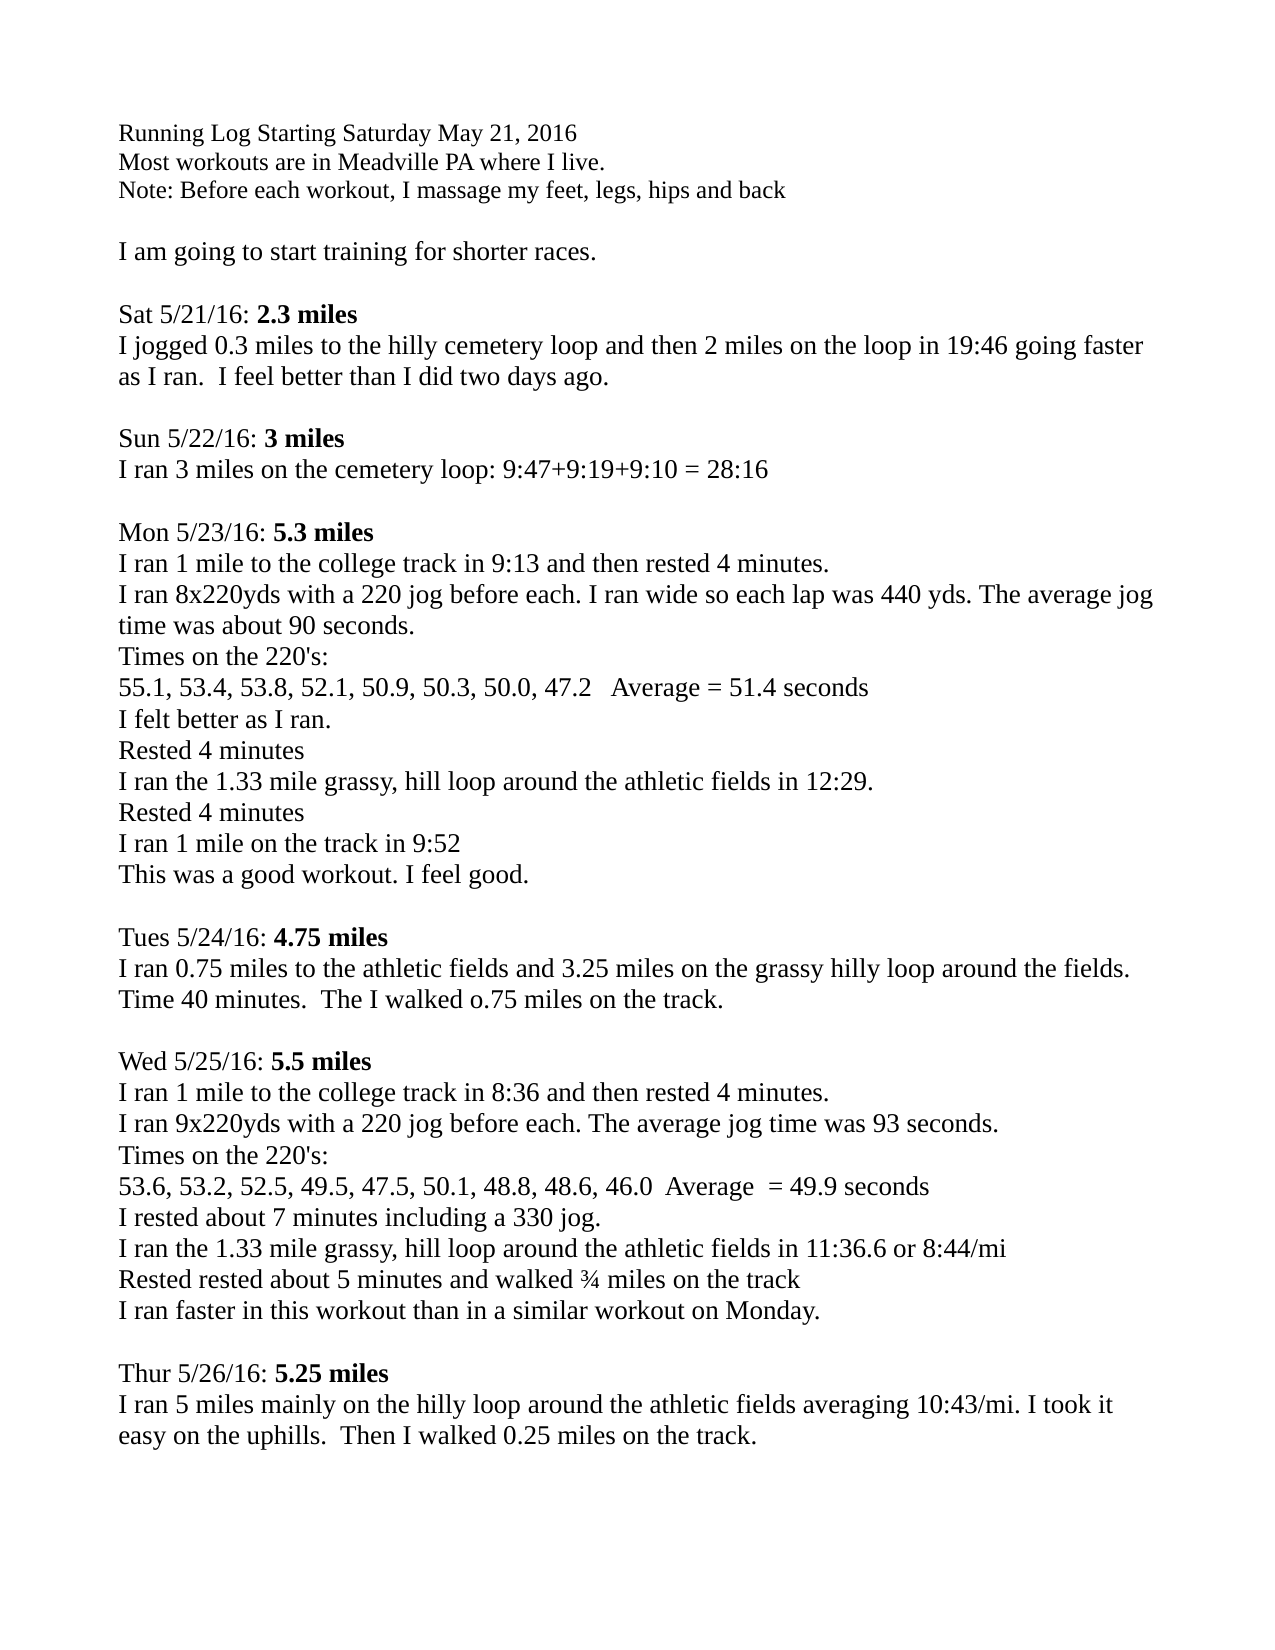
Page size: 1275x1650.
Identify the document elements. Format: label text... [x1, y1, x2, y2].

text Running Log Starting Saturday May 21, 2016 [118, 118, 1157, 147]
text Rested 4 minutes [118, 734, 1157, 765]
text I ran 9x220yds with a 220 jog before each. The average jog time was 93 seconds. [118, 1108, 1157, 1139]
text I ran 8x220yds with a 220 jog before each. I ran wide so each lap was 440 yds. The average jog time was about 90 seconds. [118, 578, 1157, 640]
text Sun 5/22/16: 3 miles [118, 422, 1157, 453]
text Times on the 220's: [118, 640, 1157, 672]
text I ran 1 mile on the track in 9:52 [118, 827, 1157, 858]
text I felt better as I ran. [118, 703, 1157, 734]
text This was a good workout. I feel good. [118, 858, 1157, 889]
text I ran 5 miles mainly on the hilly loop around the athletic fields averaging 10:43/mi. I took it easy on the uphills. Then I walked 0.25 miles on the track. [118, 1388, 1157, 1450]
text I ran the 1.33 mile grassy, hill loop around the athletic fields in 12:29. [118, 765, 1157, 796]
text 53.6, 53.2, 52.5, 49.5, 47.5, 50.1, 48.8, 48.6, 46.0 Average = 49.9 seconds [118, 1170, 1157, 1201]
text Mon 5/23/16: 5.3 miles [118, 516, 1157, 547]
text I rested about 7 minutes including a 330 jog. [118, 1201, 1157, 1232]
text I ran 1 mile to the college track in 8:36 and then rested 4 minutes. [118, 1076, 1157, 1108]
text I ran 0.75 miles to the athletic fields and 3.25 miles on the grassy hilly loop around the fields. Time 40 minutes. The I walked o.75 miles on the track. [118, 952, 1157, 1014]
text I ran the 1.33 mile grassy, hill loop around the athletic fields in 11:36.6 or 8:44/mi [118, 1232, 1157, 1263]
text I am going to start training for shorter races. [118, 236, 1157, 267]
text Thur 5/26/16: 5.25 miles [118, 1357, 1157, 1388]
text Tues 5/24/16: 4.75 miles [118, 921, 1157, 952]
text Times on the 220's: [118, 1139, 1157, 1170]
text Most workouts are in Meadville PA where I live. [118, 147, 1157, 176]
text I ran 3 miles on the cemetery loop: 9:47+9:19+9:10 = 28:16 [118, 453, 1157, 485]
text Note: Before each workout, I massage my feet, legs, hips and back [118, 176, 1157, 204]
text Wed 5/25/16: 5.5 miles [118, 1045, 1157, 1076]
text 55.1, 53.4, 53.8, 52.1, 50.9, 50.3, 50.0, 47.2 Average = 51.4 seconds [118, 672, 1157, 703]
text I jogged 0.3 miles to the hilly cemetery loop and then 2 miles on the loop in 19:46 going faster as I ran. I feel better than I did two days ago. [118, 329, 1157, 391]
text Sat 5/21/16: 2.3 miles [118, 298, 1157, 329]
text Rested rested about 5 minutes and walked ¾ miles on the track [118, 1263, 1157, 1294]
text Rested 4 minutes [118, 796, 1157, 827]
text I ran 1 mile to the college track in 9:13 and then rested 4 minutes. [118, 547, 1157, 578]
text I ran faster in this workout than in a similar workout on Monday. [118, 1294, 1157, 1326]
